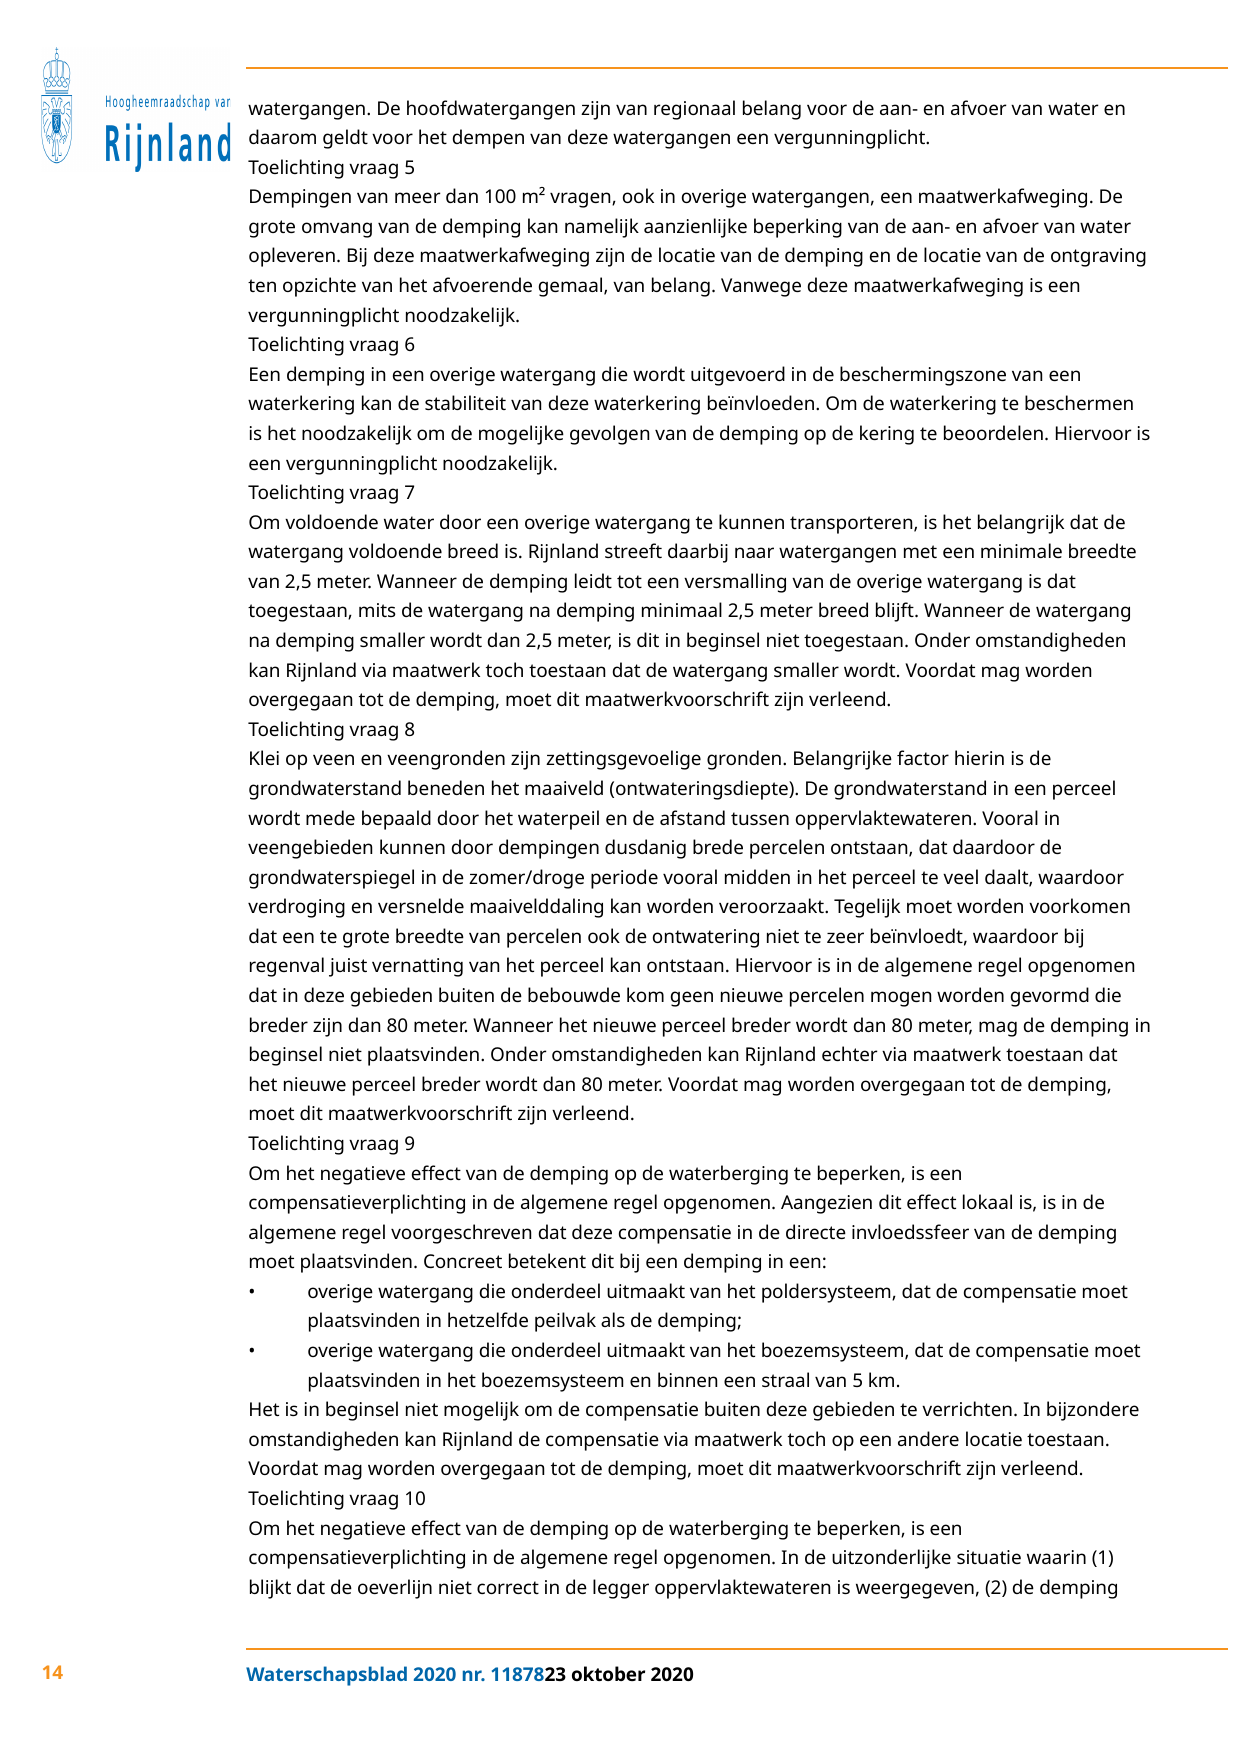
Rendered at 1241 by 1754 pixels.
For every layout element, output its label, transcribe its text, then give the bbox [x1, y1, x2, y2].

text Toelichting vraag 9 [248, 1130, 1152, 1156]
text Om voldoende water door een overige watergang te kunnen transporteren, is het belangrijk dat de watergang voldoende breed is. Rijnland streeft daarbij naar watergangen met een minimale breedte van 2,5 meter. Wanneer de demping leidt tot een versmalling van de overige watergang is dat toegestaan, mits de watergang na demping minimaal 2,5 meter breed blijft. Wanneer de watergang na demping smaller wordt dan 2,5 meter, is dit in beginsel niet toegestaan. Onder omstandigheden kan Rijnland via maatwerk toch toestaan dat de watergang smaller wordt. Voordat mag worden overgegaan tot de demping, moet dit maatwerkvoorschrift zijn verleend. [248, 509, 1152, 712]
text Toelichting vraag 7 [248, 479, 1152, 505]
text Om het negatieve effect van de demping op de waterberging te beperken, is een compensatieverplichting in de algemene regel opgenomen. Aangezien dit effect lokaal is, is in de algemene regel voorgeschreven dat deze compensatie in de directe invloedssfeer van de demping moet plaatsvinden. Concreet betekent dit bij een demping in een: [248, 1160, 1152, 1274]
text Toelichting vraag 10 [248, 1485, 1152, 1511]
picture [41, 47, 231, 172]
text Toelichting vraag 5 [248, 154, 1152, 180]
text Dempingen van meer dan 100 m² vragen, ook in overige watergangen, een maatwerkafweging. De grote omvang van de demping kan namelijk aanzienlijke beperking van de aan- en afvoer van water opleveren. Bij deze maatwerkafweging zijn de locatie van de demping en de locatie van de ontgraving ten opzichte van het afvoerende gemaal, van belang. Vanwege deze maatwerkafweging is een vergunningplicht noodzakelijk. [248, 183, 1152, 328]
text watergangen. De hoofdwatergangen zijn van regionaal belang voor de aan- en afvoer van water en daarom geldt voor het dempen van deze watergangen een vergunningplicht. [248, 95, 1152, 150]
text Toelichting vraag 8 [248, 716, 1152, 742]
list overige watergang die onderdeel uitmaakt van het boezemsysteem, dat de compensatie moet plaatsvinden in het boezemsysteem en binnen een straal van 5 km. [248, 1337, 1152, 1393]
text Om het negatieve effect van de demping op de waterberging te beperken, is een compensatieverplichting in de algemene regel opgenomen. In de uitzonderlijke situatie waarin (1) blijkt dat de oeverlijn niet correct in de legger oppervlaktewateren is weergegeven, (2) de demping [248, 1515, 1152, 1600]
list overige watergang die onderdeel uitmaakt van het poldersysteem, dat de compensatie moet plaatsvinden in hetzelfde peilvak als de demping; [248, 1278, 1152, 1333]
text Een demping in een overige watergang die wordt uitgevoerd in de beschermingszone van een waterkering kan de stabiliteit van deze waterkering beïnvloeden. Om de waterkering te beschermen is het noodzakelijk om de mogelijke gevolgen van de demping op de kering te beoordelen. Hiervoor is een vergunningplicht noodzakelijk. [248, 361, 1152, 476]
text Het is in beginsel niet mogelijk om de compensatie buiten deze gebieden te verrichten. In bijzondere omstandigheden kan Rijnland de compensatie via maatwerk toch op een andere locatie toestaan. Voordat mag worden overgegaan tot de demping, moet dit maatwerkvoorschrift zijn verleend. [248, 1396, 1152, 1481]
text Klei op veen en veengronden zijn zettingsgevoelige gronden. Belangrijke factor hierin is de grondwaterstand beneden het maaiveld (ontwateringsdiepte). De grondwaterstand in een perceel wordt mede bepaald door het waterpeil en de afstand tussen oppervlaktewateren. Vooral in veengebieden kunnen door dempingen dusdanig brede percelen ontstaan, dat daardoor de grondwaterspiegel in de zomer/droge periode vooral midden in het perceel te veel daalt, waardoor verdroging en versnelde maaivelddaling kan worden veroorzaakt. Tegelijk moet worden voorkomen dat een te grote breedte van percelen ook de ontwatering niet te zeer beïnvloedt, waardoor bij regenval juist vernatting van het perceel kan ontstaan. Hiervoor is in de algemene regel opgenomen dat in deze gebieden buiten de bebouwde kom geen nieuwe percelen mogen worden gevormd die breder zijn dan 80 meter. Wanneer het nieuwe perceel breder wordt dan 80 meter, mag de demping in beginsel niet plaatsvinden. Onder omstandigheden kan Rijnland echter via maatwerk toestaan dat het nieuwe perceel breder wordt dan 80 meter. Voordat mag worden overgegaan tot de demping, moet dit maatwerkvoorschrift zijn verleend. [248, 746, 1152, 1126]
text Toelichting vraag 6 [248, 331, 1152, 357]
